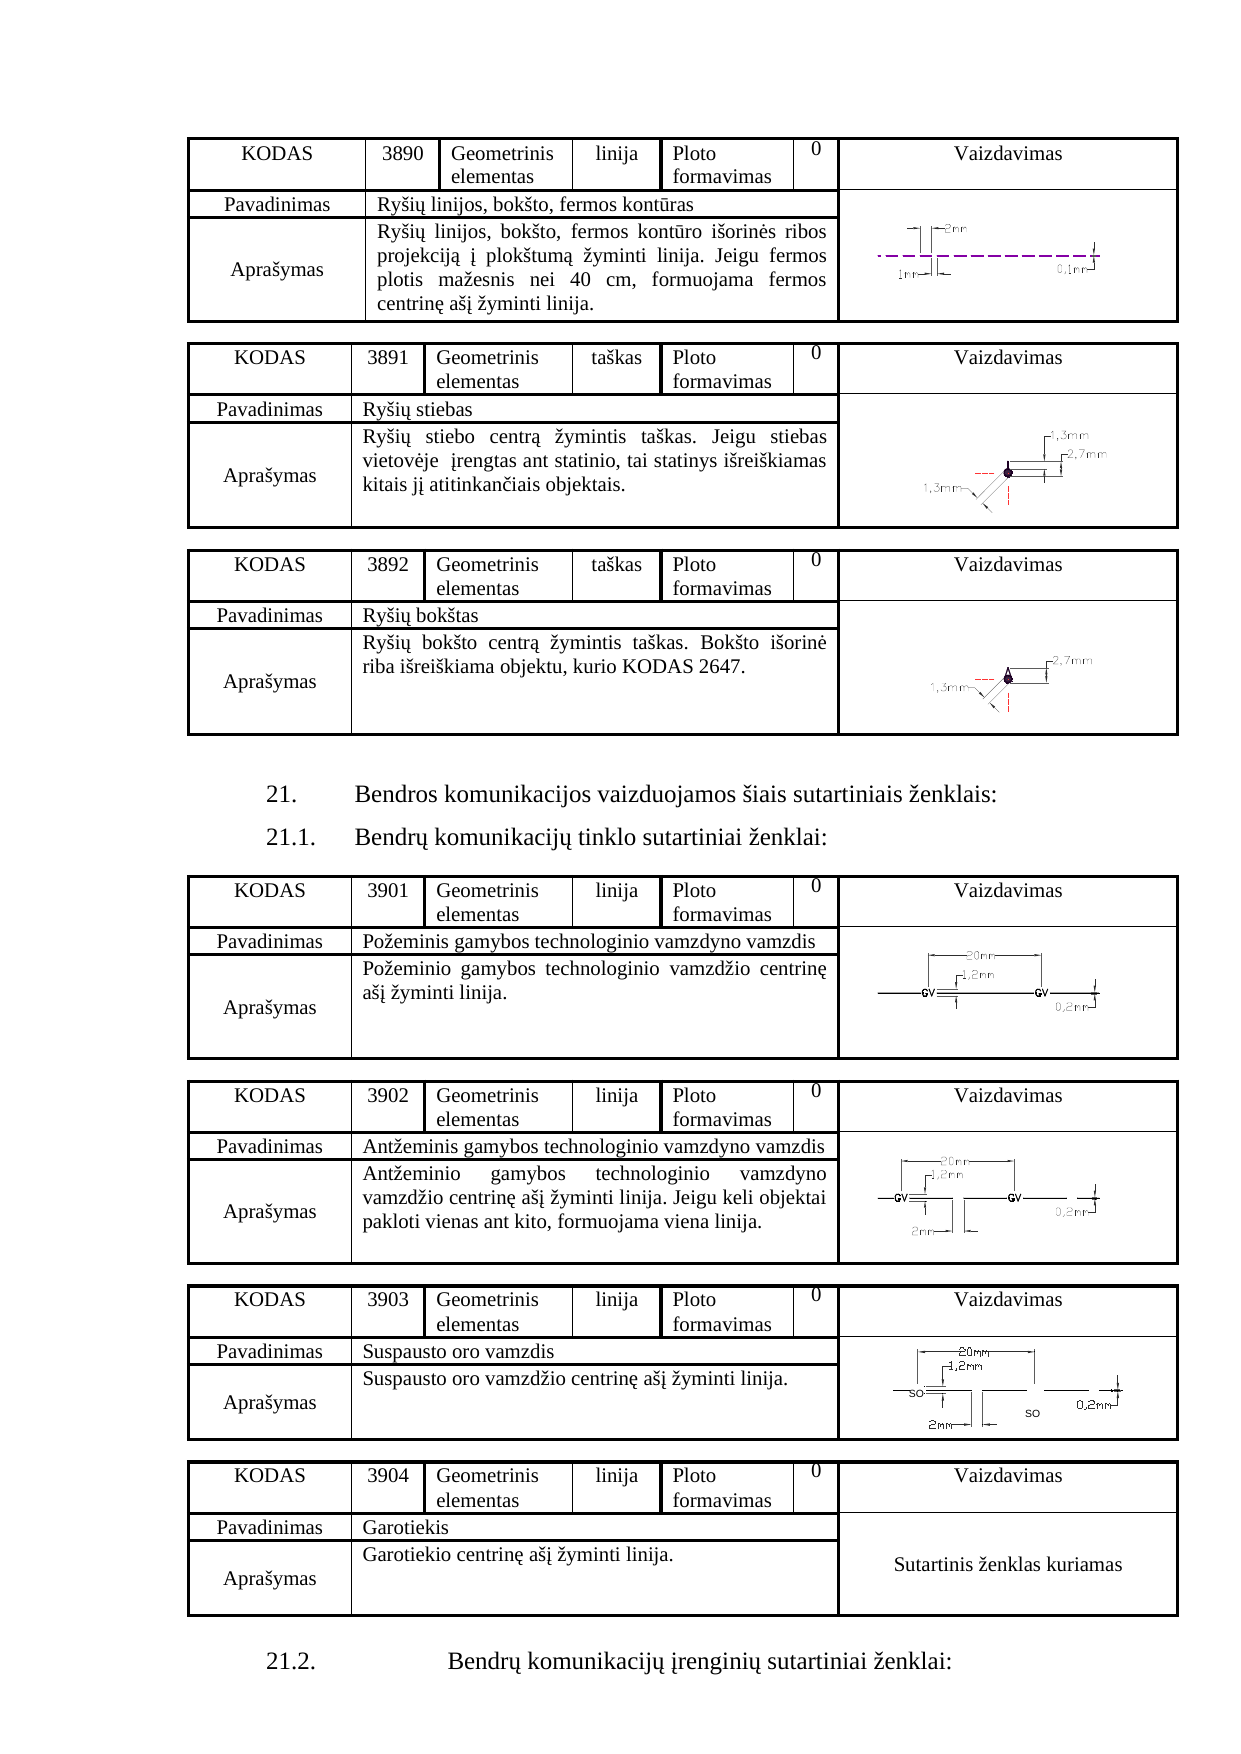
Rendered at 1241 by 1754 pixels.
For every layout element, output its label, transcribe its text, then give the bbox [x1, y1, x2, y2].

table_header Ploto formavimas [663, 1288, 793, 1336]
table_header 3891 [352, 345, 423, 393]
table_cell Antžeminio gamybos technologinio vamzdyno vamzdžio centrinę ašį žyminti linija. Jeigu keli objektai pakloti vienas ant kito, formuojama viena linija. [352, 1161, 837, 1262]
table_header Vaizdavimas [840, 1083, 1176, 1131]
table_header KODAS [190, 1464, 351, 1512]
table_header 3901 [352, 878, 423, 926]
table_cell Aprašymas [190, 956, 351, 1057]
table_cell Garotiekis [352, 1515, 837, 1539]
text 21.2. Bendrų komunikacijų įrenginių sutartiniai ženklai: [177, 1646, 1181, 1675]
table_header KODAS [190, 345, 351, 393]
table_header Vaizdavimas [840, 1288, 1176, 1336]
table_header Geometrinis elementas [426, 878, 572, 926]
table_header 3890 [366, 140, 438, 188]
table_cell [840, 601, 1176, 732]
table_cell Ryšių stiebas [352, 396, 837, 421]
table_header  [794, 1464, 837, 1512]
table_header  [794, 140, 837, 188]
table_cell Aprašymas [190, 219, 365, 320]
text 21.1. Bendrų komunikacijų tinklo sutartiniai ženklai: [177, 822, 1181, 851]
table_header Vaizdavimas [840, 878, 1176, 926]
table_header linija [573, 140, 659, 188]
table_cell Sutartinis ženklas kuriamas [840, 1513, 1176, 1614]
table_cell Suspausto oro vamzdžio centrinę ašį žyminti linija. [352, 1366, 837, 1438]
table_cell Pavadinimas [190, 396, 351, 421]
table_cell Aprašymas [190, 424, 351, 526]
table_header linija [573, 1464, 659, 1512]
table_cell [840, 394, 1176, 526]
table_header KODAS [190, 1083, 351, 1131]
table_header  [794, 552, 837, 600]
table_cell Pavadinimas [190, 1339, 351, 1363]
table_header KODAS [190, 140, 365, 188]
table_header KODAS [190, 1288, 351, 1336]
table_header taškas [573, 345, 659, 393]
table_cell Aprašymas [190, 1542, 351, 1614]
table_header  [794, 345, 837, 393]
table_cell Ryšių linijos, bokšto, fermos kontūras [366, 192, 837, 216]
table_header Geometrinis elementas [426, 345, 572, 393]
table_header Ploto formavimas [663, 878, 793, 926]
table_header 3902 [352, 1083, 423, 1131]
table_header Vaizdavimas [840, 345, 1176, 393]
table_cell [840, 190, 1176, 320]
table_header Ploto formavimas [663, 140, 793, 188]
table_cell Pavadinimas [190, 929, 351, 953]
table_header linija [573, 1288, 659, 1336]
table_cell Pavadinimas [190, 192, 365, 216]
table_header Ploto formavimas [663, 552, 793, 600]
table_cell [840, 1337, 1176, 1438]
table_cell Suspausto oro vamzdis [352, 1339, 837, 1363]
table_cell [840, 1132, 1176, 1262]
table_cell Aprašymas [190, 1161, 351, 1262]
table_header Geometrinis elementas [426, 1288, 572, 1336]
table_header Ploto formavimas [663, 345, 793, 393]
table_header Geometrinis elementas [426, 552, 572, 600]
table_cell Antžeminis gamybos technologinio vamzdyno vamzdis [352, 1134, 837, 1158]
table_cell Ryšių bokšto centrą žymintis taškas. Bokšto išorinė riba išreiškiama objektu, kurio KODAS 2647. [352, 630, 837, 732]
table_header Ploto formavimas [663, 1083, 793, 1131]
table_header Geometrinis elementas [426, 1083, 572, 1131]
table_cell Ryšių stiebo centrą žymintis taškas. Jeigu stiebas vietovėje įrengtas ant statinio, tai statinys išreiškiamas kitais jį atitinkančiais objektais. [352, 424, 837, 526]
table_cell Aprašymas [190, 630, 351, 732]
table_header Vaizdavimas [840, 140, 1176, 188]
table_cell Garotiekio centrinę ašį žyminti linija. [352, 1542, 837, 1614]
table_header KODAS [190, 878, 351, 926]
table_header linija [573, 878, 659, 926]
table_header linija [573, 1083, 659, 1131]
table_cell Požeminis gamybos technologinio vamzdyno vamzdis [352, 929, 837, 953]
table_cell Ryšių linijos, bokšto, fermos kontūro išorinės ribos projekciją į plokštumą žyminti linija. Jeigu fermos plotis mažesnis nei 40 cm, formuojama fermos centrinę ašį žyminti linija. [366, 219, 837, 320]
table_header  [794, 1288, 837, 1336]
table_cell Pavadinimas [190, 1515, 351, 1539]
table_cell Požeminio gamybos technologinio vamzdžio centrinę ašį žyminti linija. [352, 956, 837, 1057]
text 21. Bendros komunikacijos vaizduojamos šiais sutartiniais ženklais: [177, 779, 1181, 807]
table_cell Pavadinimas [190, 1134, 351, 1158]
table_header taškas [573, 552, 659, 600]
table_header 3904 [352, 1464, 423, 1512]
table_header  [794, 1083, 837, 1131]
table_cell [840, 927, 1176, 1057]
table_header Vaizdavimas [840, 1464, 1176, 1512]
table_header KODAS [190, 552, 351, 600]
table_cell Pavadinimas [190, 603, 351, 627]
table_header Vaizdavimas [840, 552, 1176, 600]
table_header Geometrinis elementas [441, 140, 572, 188]
table_header 3892 [352, 552, 423, 600]
table_cell Aprašymas [190, 1366, 351, 1438]
table_header 3903 [352, 1288, 423, 1336]
table_header  [794, 878, 837, 926]
table_cell Ryšių bokštas [352, 603, 837, 627]
table_header Ploto formavimas [663, 1464, 793, 1512]
table_header Geometrinis elementas [426, 1464, 572, 1512]
